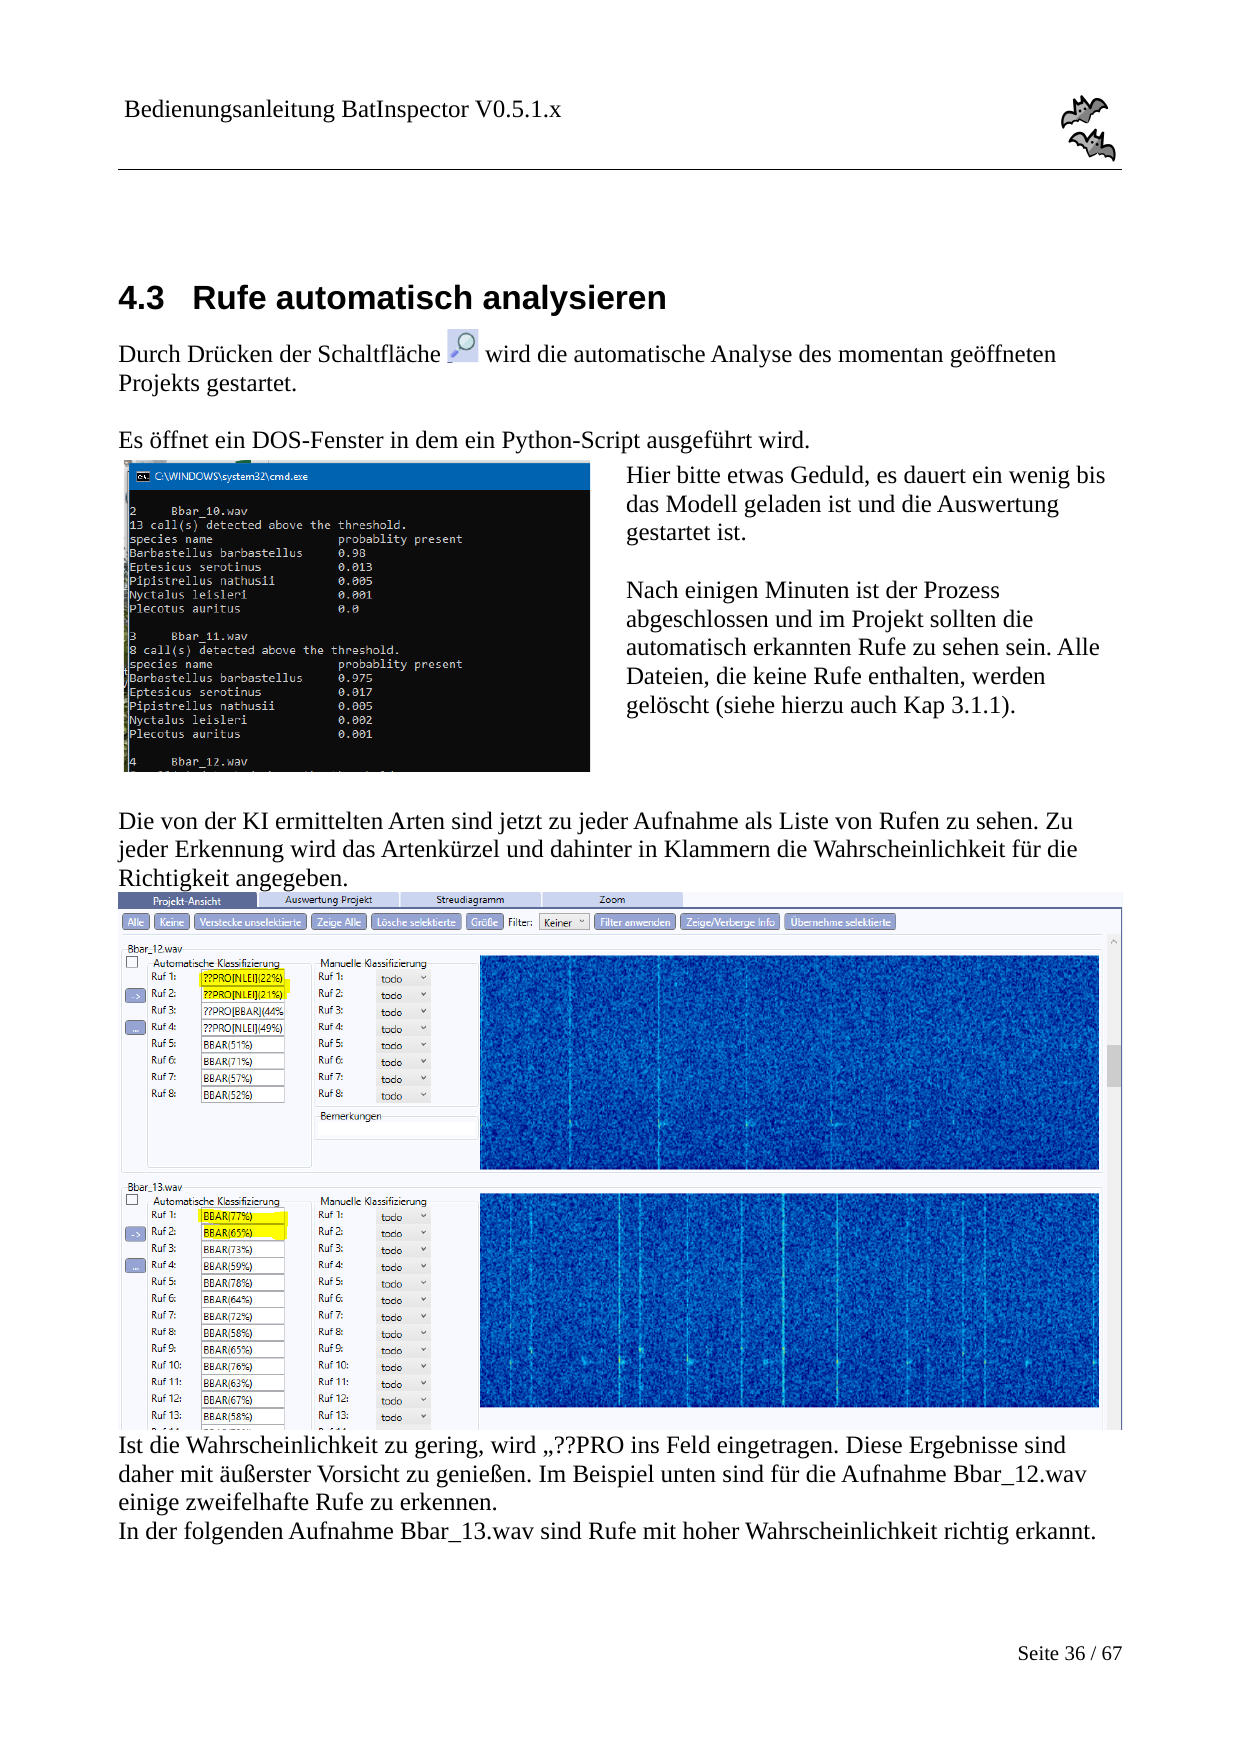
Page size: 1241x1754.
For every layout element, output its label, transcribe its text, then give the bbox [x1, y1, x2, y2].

table_header [118, 454, 620, 777]
picture [123, 460, 591, 772]
picture [118, 892, 1123, 1430]
picture [447, 328, 479, 363]
subtitle Rufe automatisch analysieren [118, 278, 1122, 316]
text Durch Drücken der Schaltfläche wird die automatische Analyse des momentan geöffneten Projekts gestartet. [118, 329, 1122, 397]
text Ist die Wahrscheinlichkeit zu gering, wird „??PRO ins Feld eingetragen. Diese Ergebnisse sind daher mit äußerster Vorsicht zu genießen. Im Beispiel unten sind für die Aufnahme Bbar_12.wav einige zweifelhafte Rufe zu erkennen. [118, 1430, 1122, 1516]
text Es öffnet ein DOS-Fenster in dem ein Python-Script ausgeführt wird. [118, 425, 1122, 454]
text Die von der KI ermittelten Arten sind jetzt zu jeder Aufnahme als Liste von Rufen zu sehen. Zu jeder Erkennung wird das Artenkürzel und dahinter in Klammern die Wahrscheinlichkeit für die Richtigkeit angegeben. [118, 806, 1122, 892]
picture [1057, 95, 1120, 162]
table_header Hier bitte etwas Geduld, es dauert ein wenig bis das Modell geladen ist und die Auswertung gestartet ist. Nach einigen Minuten ist der Prozess abgeschlossen und im Projekt sollten die automatisch erkannten Rufe zu sehen sein. Alle Dateien, die keine Rufe enthalten, werden gelöscht (siehe hierzu auch Kap 3.1.1). [620, 454, 1122, 777]
text In der folgenden Aufnahme Bbar_13.wav sind Rufe mit hoher Wahrscheinlichkeit richtig erkannt. [118, 1516, 1122, 1545]
